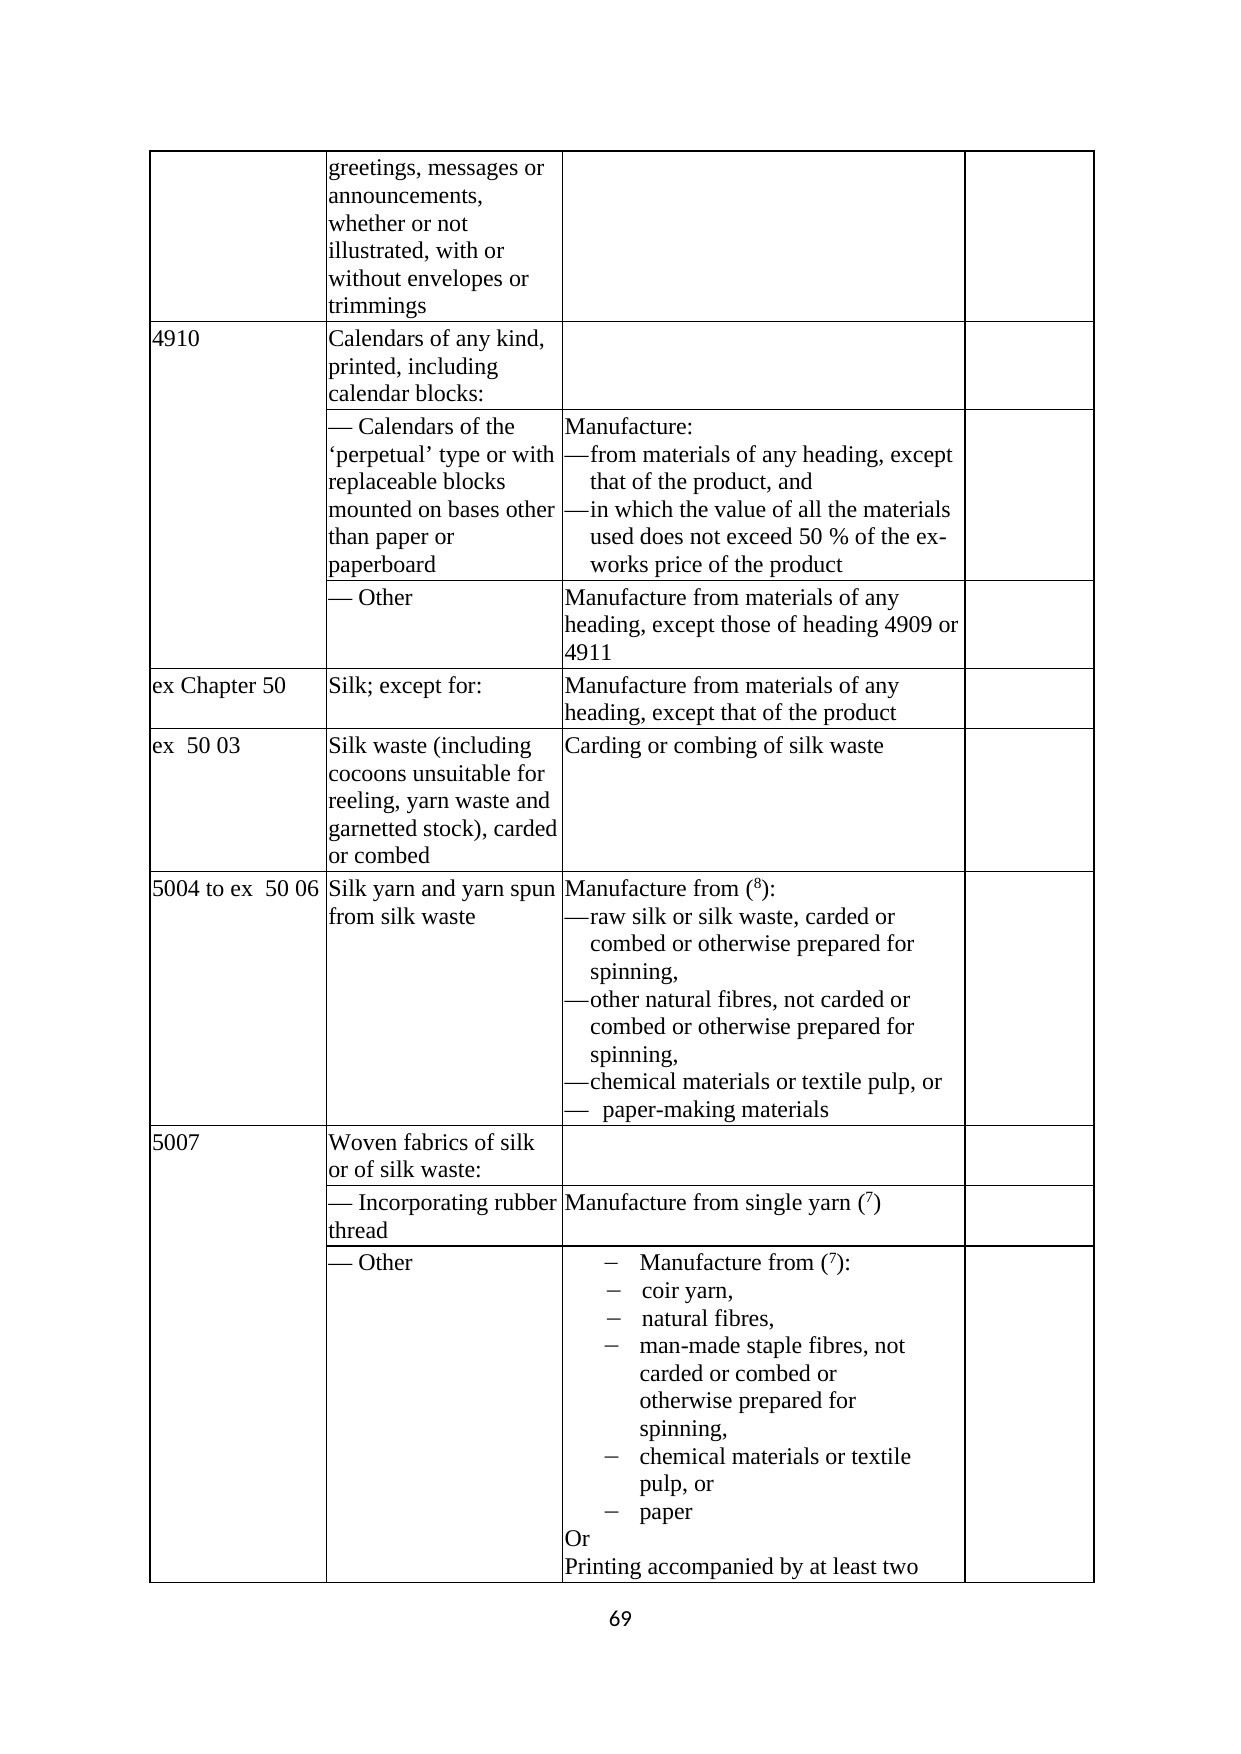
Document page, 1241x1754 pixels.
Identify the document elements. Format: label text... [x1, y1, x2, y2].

table_cell Manufacture from (): [563, 872, 964, 1124]
table_cell [966, 410, 1093, 579]
table_header chemical materials or textile pulp, or [564, 1442, 939, 1497]
table_header chemical materials or textile pulp, or [590, 1068, 963, 1095]
table_cell Silk yarn and yarn spun from silk waste [327, 872, 562, 1124]
table_cell Manufacture from (7): Or Printing accompanied by at least two [563, 1247, 964, 1581]
table_cell [966, 1186, 1093, 1245]
table_header coir yarn, [567, 1276, 963, 1304]
table_cell [966, 581, 1093, 667]
table_cell [966, 872, 1093, 1124]
table_header — [564, 440, 590, 495]
table_header — [564, 495, 590, 578]
table_cell [563, 322, 964, 409]
table_cell Carding or combing of silk waste [563, 729, 964, 871]
table_header — [564, 985, 590, 1067]
table_cell 5004 to ex 50 06 [151, 872, 326, 1124]
table_cell [966, 1126, 1093, 1185]
table_header — [564, 902, 590, 984]
table_header — [564, 1068, 590, 1095]
table_cell [966, 152, 1093, 321]
table_cell — Calendars of the ‘perpetual’ type or with replaceable blocks mounted on bases other than paper or paperboard [327, 410, 562, 579]
table_header other natural fibres, not carded or combed or otherwise prepared for spinning, [590, 985, 963, 1067]
table_cell — Other [327, 1247, 562, 1581]
table_cell 5007 [151, 1126, 326, 1581]
table_header natural fibres, [567, 1304, 963, 1331]
table_cell Calendars of any kind, printed, including calendar blocks: [327, 322, 562, 409]
table_cell [151, 152, 326, 321]
table_cell 4910 [151, 322, 326, 667]
table_cell Manufacture from materials of any heading, except those of heading 4909 or 4911 [563, 581, 964, 667]
table_header paper [564, 1497, 839, 1524]
table_cell Silk; except for: [327, 669, 562, 728]
table_cell Manufacture from single yarn (7) [563, 1186, 964, 1245]
table_cell [966, 1247, 1093, 1581]
table_cell greetings, messages or announcements, whether or not illustrated, with or without envelopes or trimmings [327, 152, 562, 321]
table_header man-made staple fibres, not carded or combed or otherwise prepared for spinning, [564, 1331, 913, 1442]
table_header in which the value of all the materials used does not exceed 50 % of the ex-works price of the product [590, 495, 963, 578]
table_header raw silk or silk waste, carded or combed or otherwise prepared for spinning, [590, 902, 963, 984]
table_cell [966, 669, 1093, 728]
table_cell [966, 322, 1093, 409]
table_cell [966, 729, 1093, 871]
table_cell Woven fabrics of silk or of silk waste: [327, 1126, 562, 1185]
table_cell ex 50 03 [151, 729, 326, 871]
table_header from materials of any heading, except that of the product, and [590, 440, 963, 495]
table_cell Manufacture: [563, 410, 964, 579]
table_cell Silk waste (including cocoons unsuitable for reeling, yarn waste and garnetted stock), carded or combed [327, 729, 562, 871]
table_cell Manufacture from materials of any heading, except that of the product [563, 669, 964, 728]
table_header — [564, 1095, 602, 1123]
table_cell [563, 152, 964, 321]
table_cell — Other [327, 581, 562, 667]
table_header paper-making materials [603, 1095, 963, 1123]
table_cell [563, 1126, 964, 1185]
table_cell — Incorporating rubber thread [327, 1186, 562, 1245]
table_cell ex Chapter 50 [151, 669, 326, 728]
